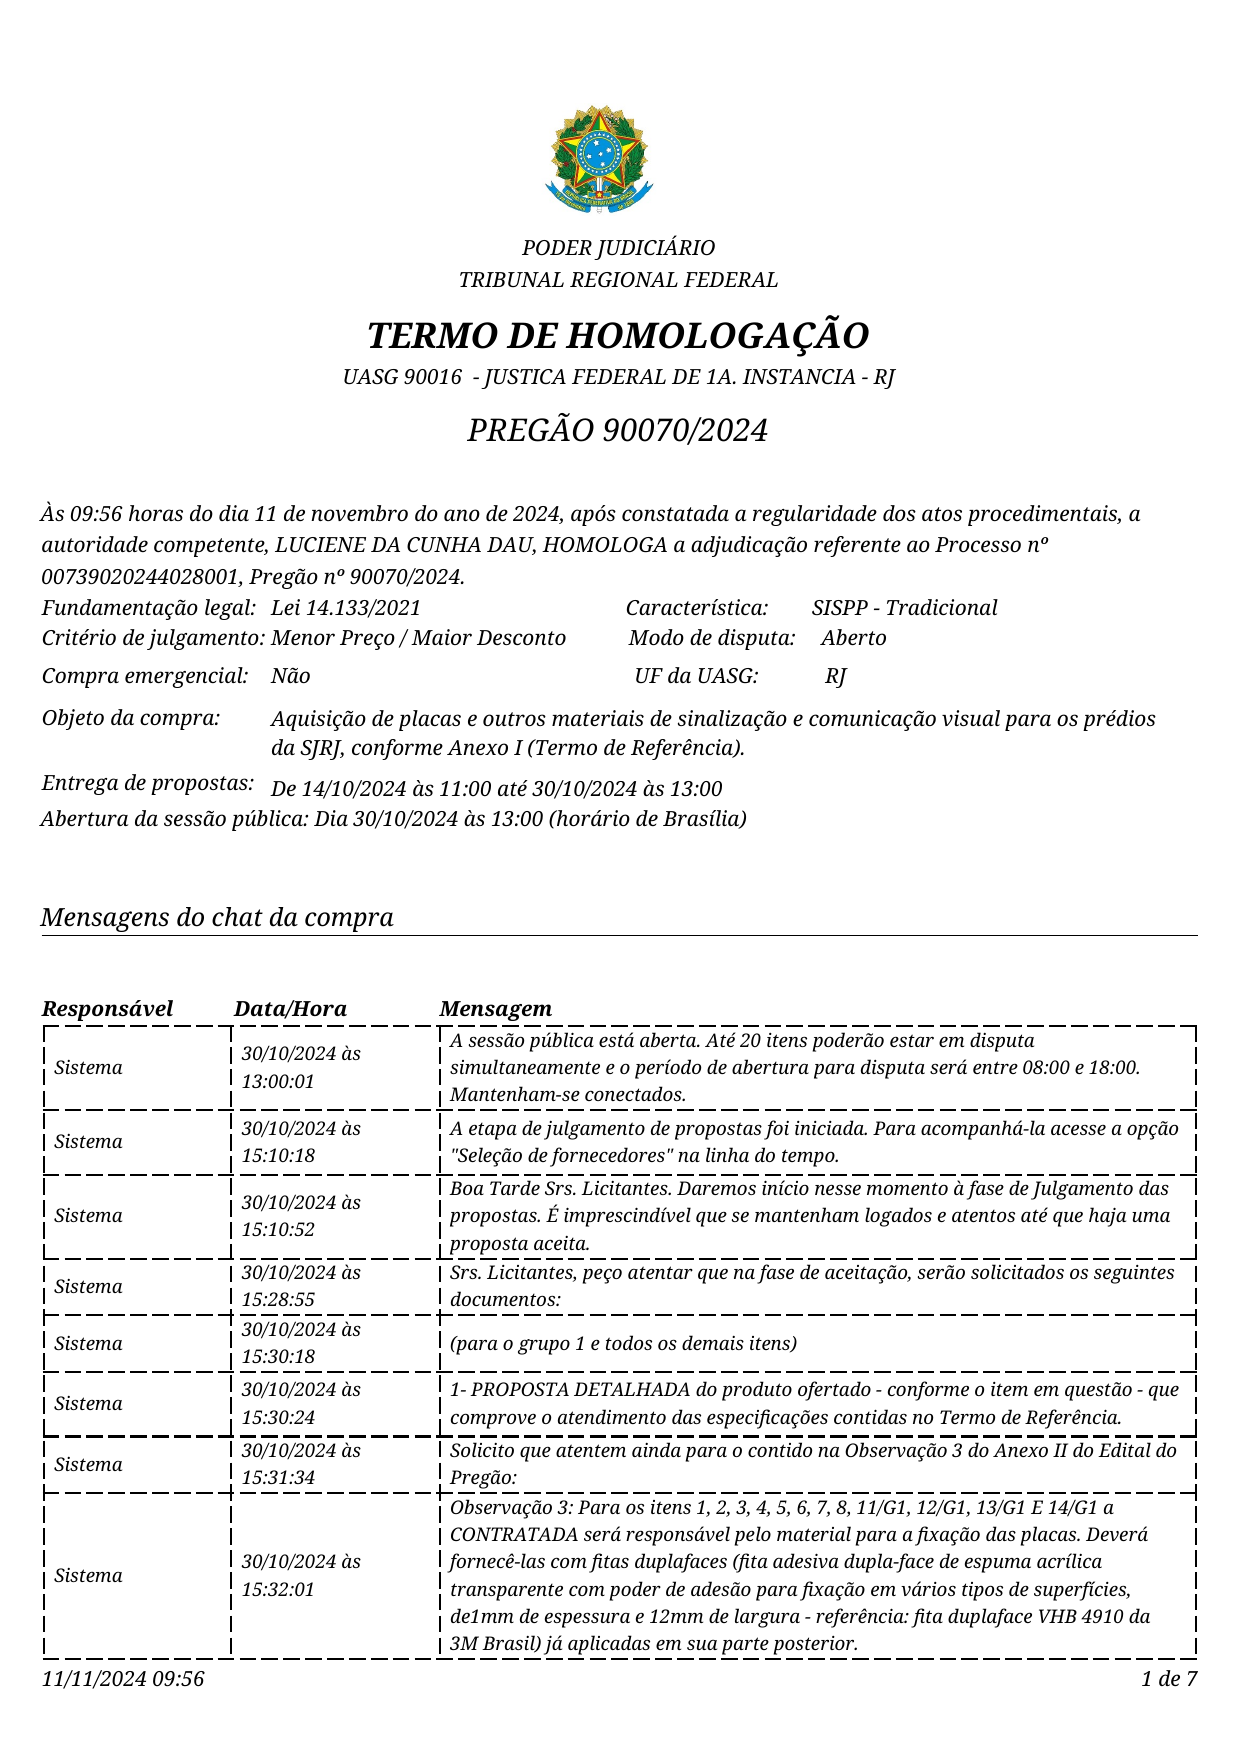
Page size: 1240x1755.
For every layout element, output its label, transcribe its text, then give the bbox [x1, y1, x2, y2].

subtitle TERMO DE HOMOLOGAÇÃO [42, 311, 1198, 359]
table_cell Sistema [44, 1492, 231, 1658]
text TRIBUNAL REGIONAL FEDERAL [42, 265, 1198, 293]
table_cell Srs. Licitantes, peço atentar que na fase de aceitação, serão solicitados os seguintes documentos: [440, 1258, 1196, 1314]
table_cell Compra emergencial: Objeto da compra: Entrega de propostas: [42, 661, 271, 804]
table_cell Sistema [44, 1109, 231, 1173]
table_header A sessão pública está aberta. Até 20 itens poderão estar em disputa simultaneamente e o período de abertura para disputa será entre 08:00 e 18:00. Mantenham-se conectados. [440, 1025, 1196, 1109]
table_cell Solicito que atentem ainda para o contido na Observação 3 do Anexo II do Edital do Pregão: [440, 1435, 1196, 1492]
table_cell 1- PROPOSTA DETALHADA do produto ofertado - conforme o item em questão - que comprove o atendimento das especificações contidas no Termo de Referência. [440, 1371, 1196, 1435]
table_header 30/10/2024 às 13:00:01 [231, 1025, 439, 1109]
table_cell Sistema [44, 1258, 231, 1314]
text PODER JUDICIÁRIO [42, 233, 1198, 261]
table_cell 30/10/2024 às 15:10:52 [231, 1174, 439, 1257]
subtitle PREGÃO 90070/2024 [42, 408, 1198, 451]
table_cell Observação 3: Para os itens 1, 2, 3, 4, 5, 6, 7, 8, 11/G1, 12/G1, 13/G1 E 14/G1 a CONTRATADA será responsável pelo material para a fixação das placas. Deverá fornecê-las com fitas duplafaces (fita adesiva dupla-face de espuma acrílica transparente com poder de adesão para fixação em vários tipos de superfícies, de1mm de espessura e 12mm de largura - referência: fita duplaface VHB 4910 da 3M Brasil) já aplicadas em sua parte posterior. [440, 1492, 1196, 1658]
text UASG 90016 - JUSTICA FEDERAL DE 1A. INSTANCIA - RJ [42, 362, 1198, 391]
table_cell Sistema [44, 1435, 231, 1492]
table_cell Sistema [44, 1371, 231, 1435]
table_cell 30/10/2024 às 15:30:24 [231, 1371, 439, 1435]
table_header Lei 14.133/2021 Característica: SISPP - Tradicional [271, 593, 1168, 623]
text Responsável Data/Hora Mensagem [42, 994, 1200, 1023]
table_cell (para o grupo 1 e todos os demais itens) [440, 1314, 1196, 1371]
table_cell 30/10/2024 às 15:31:34 [231, 1435, 439, 1492]
text Mensagens do chat da compra [40, 899, 1200, 933]
table_header Sistema [44, 1025, 231, 1109]
table_cell Critério de julgamento: [42, 623, 271, 661]
table_cell Sistema [44, 1314, 231, 1371]
table_cell Menor Preço / Maior Desconto Modo de disputa: Aberto [271, 623, 1168, 661]
text Abertura da sessão pública: Dia 30/10/2024 às 13:00 (horário de Brasília) [40, 804, 1200, 832]
table_cell 30/10/2024 às 15:28:55 [231, 1258, 439, 1314]
table_cell A etapa de julgamento de propostas foi iniciada. Para acompanhá-la acesse a opção "Seleção de fornecedores" na linha do tempo. [440, 1109, 1196, 1173]
table_cell 30/10/2024 às 15:10:18 [231, 1109, 439, 1173]
table_header Fundamentação legal: [42, 593, 271, 623]
table_cell 30/10/2024 às 15:30:18 [231, 1314, 439, 1371]
table_cell 30/10/2024 às 15:32:01 [231, 1492, 439, 1658]
table_cell Não UF da UASG: RJ Aquisição de placas e outros materiais de sinalização e comunicação visual para os prédios da SJRJ, conforme Anexo I (Termo de Referência). De 14/10/2024 às 11:00 até 30/10/2024 às 13:00 [271, 661, 1168, 804]
table_cell Sistema [44, 1174, 231, 1257]
text Às 09:56 horas do dia 11 de novembro do ano de 2024, após constatada a regularidade dos atos procedimentais, a autoridade competente, LUCIENE DA CUNHA DAU, HOMOLOGA a adjudicação referente ao Processo nº 00739020244028001, Pregão nº 90070/2024. [40, 499, 1200, 590]
table_cell Boa Tarde Srs. Licitantes. Daremos início nesse momento à fase de Julgamento das propostas. É imprescindível que se mantenham logados e atentos até que haja uma proposta aceita. [440, 1174, 1196, 1257]
